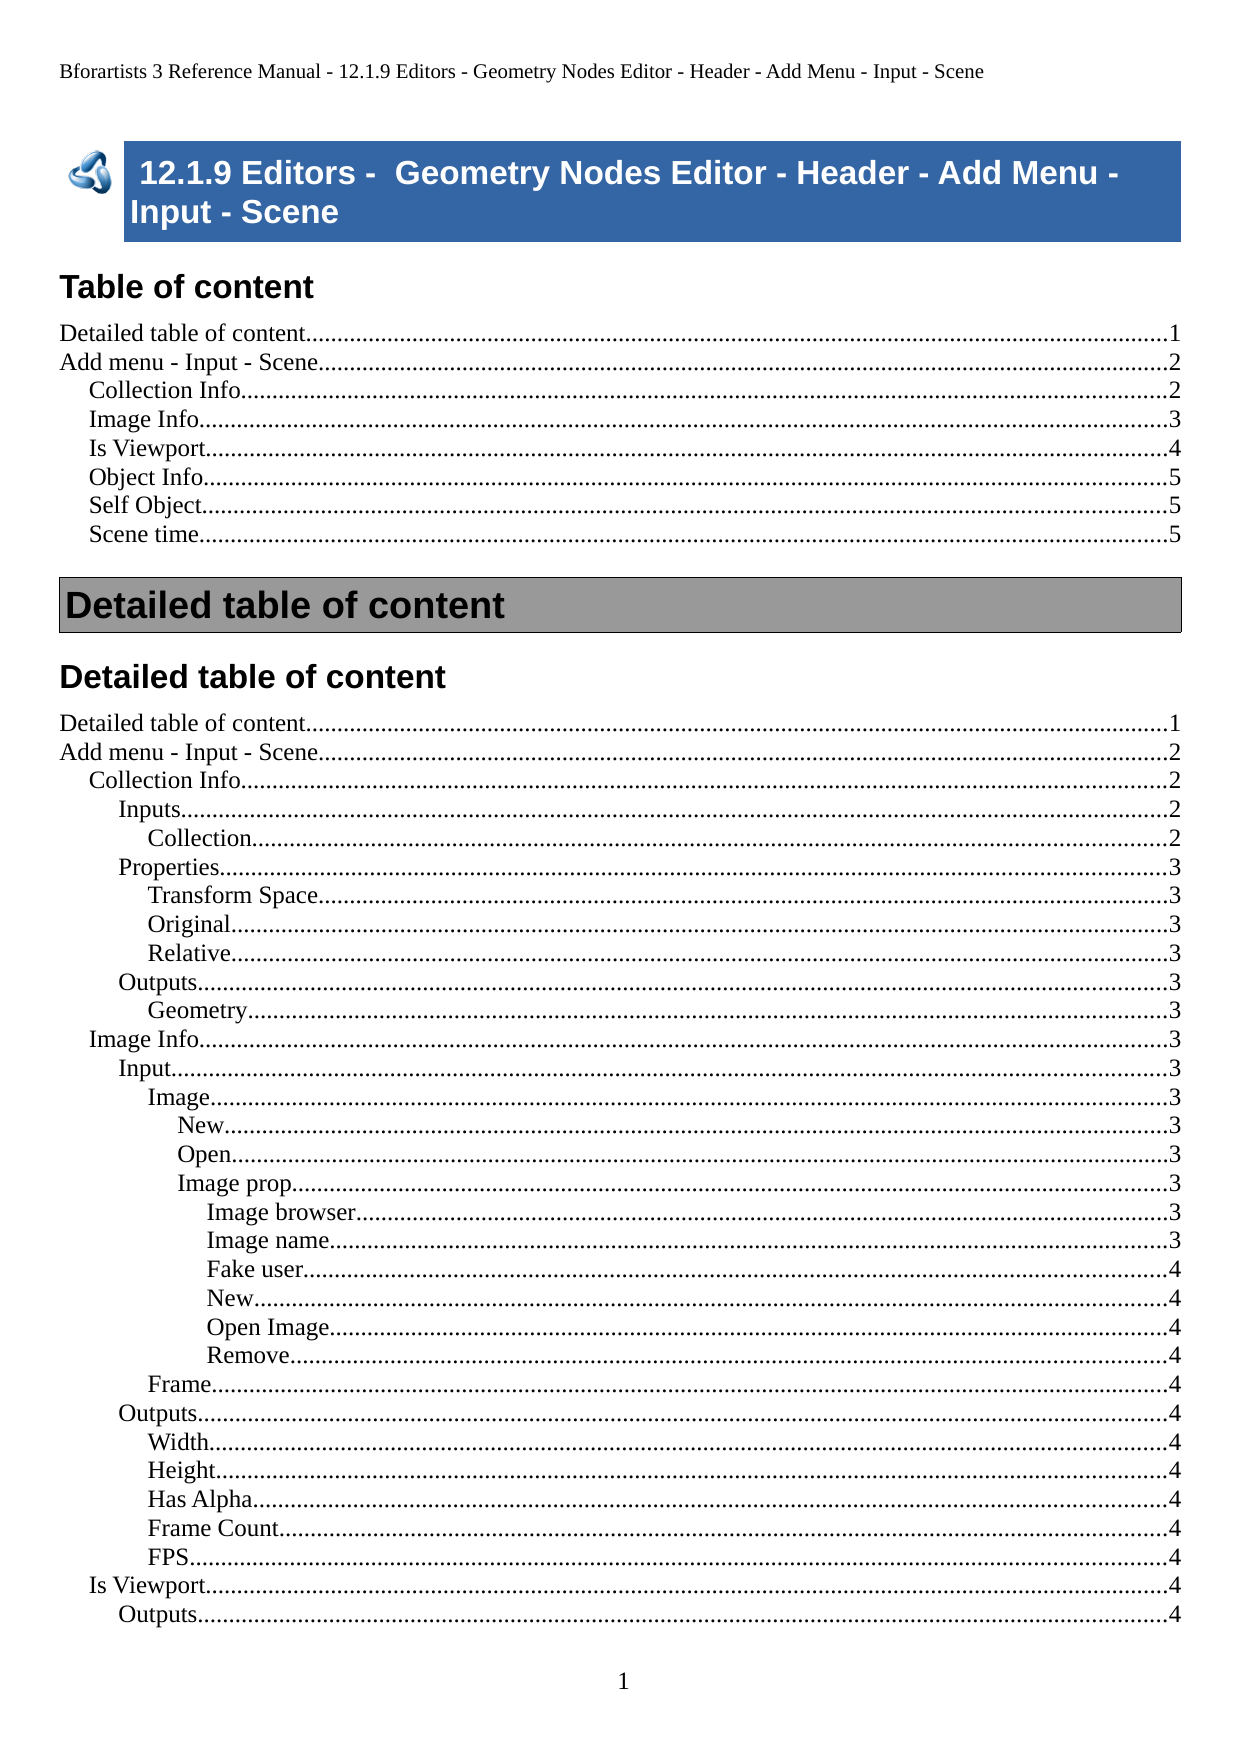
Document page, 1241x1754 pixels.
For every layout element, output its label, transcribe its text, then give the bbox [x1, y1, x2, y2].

text Add menu - Input - Scene 2 [59, 347, 1181, 375]
text Image browser 3 [206, 1197, 1181, 1225]
text New 3 [177, 1110, 1181, 1139]
text Image Info 3 [88, 404, 1181, 433]
text Image name 3 [206, 1225, 1181, 1254]
text Image Info 3 [88, 1024, 1181, 1053]
text Collection 2 [147, 823, 1181, 852]
text Properties 3 [118, 852, 1181, 880]
text Object Info 5 [88, 462, 1181, 490]
text Input 3 [118, 1053, 1181, 1082]
text Geometry 3 [147, 995, 1181, 1024]
text Is Viewport 4 [88, 433, 1181, 462]
text Is Viewport 4 [88, 1570, 1181, 1599]
table_header Detailed table of content [60, 578, 1181, 632]
text Scene time 5 [88, 519, 1181, 548]
text Width 4 [147, 1427, 1181, 1455]
picture [65, 147, 114, 197]
text Transform Space 3 [147, 880, 1181, 909]
table_header [59, 141, 124, 242]
text Has Alpha 4 [147, 1484, 1181, 1513]
text Remove 4 [206, 1340, 1181, 1369]
text Relative 3 [147, 938, 1181, 967]
text Height 4 [147, 1455, 1181, 1484]
text Outputs 4 [118, 1398, 1181, 1427]
text Inputs 2 [118, 794, 1181, 823]
text Frame 4 [147, 1369, 1181, 1398]
text Original 3 [147, 909, 1181, 938]
text New 4 [206, 1283, 1181, 1312]
text Outputs 4 [118, 1599, 1181, 1628]
text Self Object 5 [88, 490, 1181, 519]
text Outputs 3 [118, 967, 1181, 995]
text Image 3 [147, 1082, 1181, 1110]
subtitle Table of content [59, 267, 1181, 305]
text Detailed table of content 1 [59, 318, 1181, 347]
text Fake user 4 [206, 1254, 1181, 1283]
text Image prop 3 [177, 1168, 1181, 1197]
text Add menu - Input - Scene 2 [59, 737, 1181, 765]
text Collection Info 2 [88, 765, 1181, 794]
text Open Image 4 [206, 1312, 1181, 1340]
text Detailed table of content 1 [59, 708, 1181, 737]
text FPS 4 [147, 1542, 1181, 1570]
text Collection Info 2 [88, 375, 1181, 404]
table_header 12.1.9 Editors - Geometry Nodes Editor - Header - Add Menu - Input - Scene [124, 141, 1181, 242]
text Open 3 [177, 1139, 1181, 1168]
text Frame Count 4 [147, 1513, 1181, 1542]
subtitle Detailed table of content [59, 657, 1181, 695]
